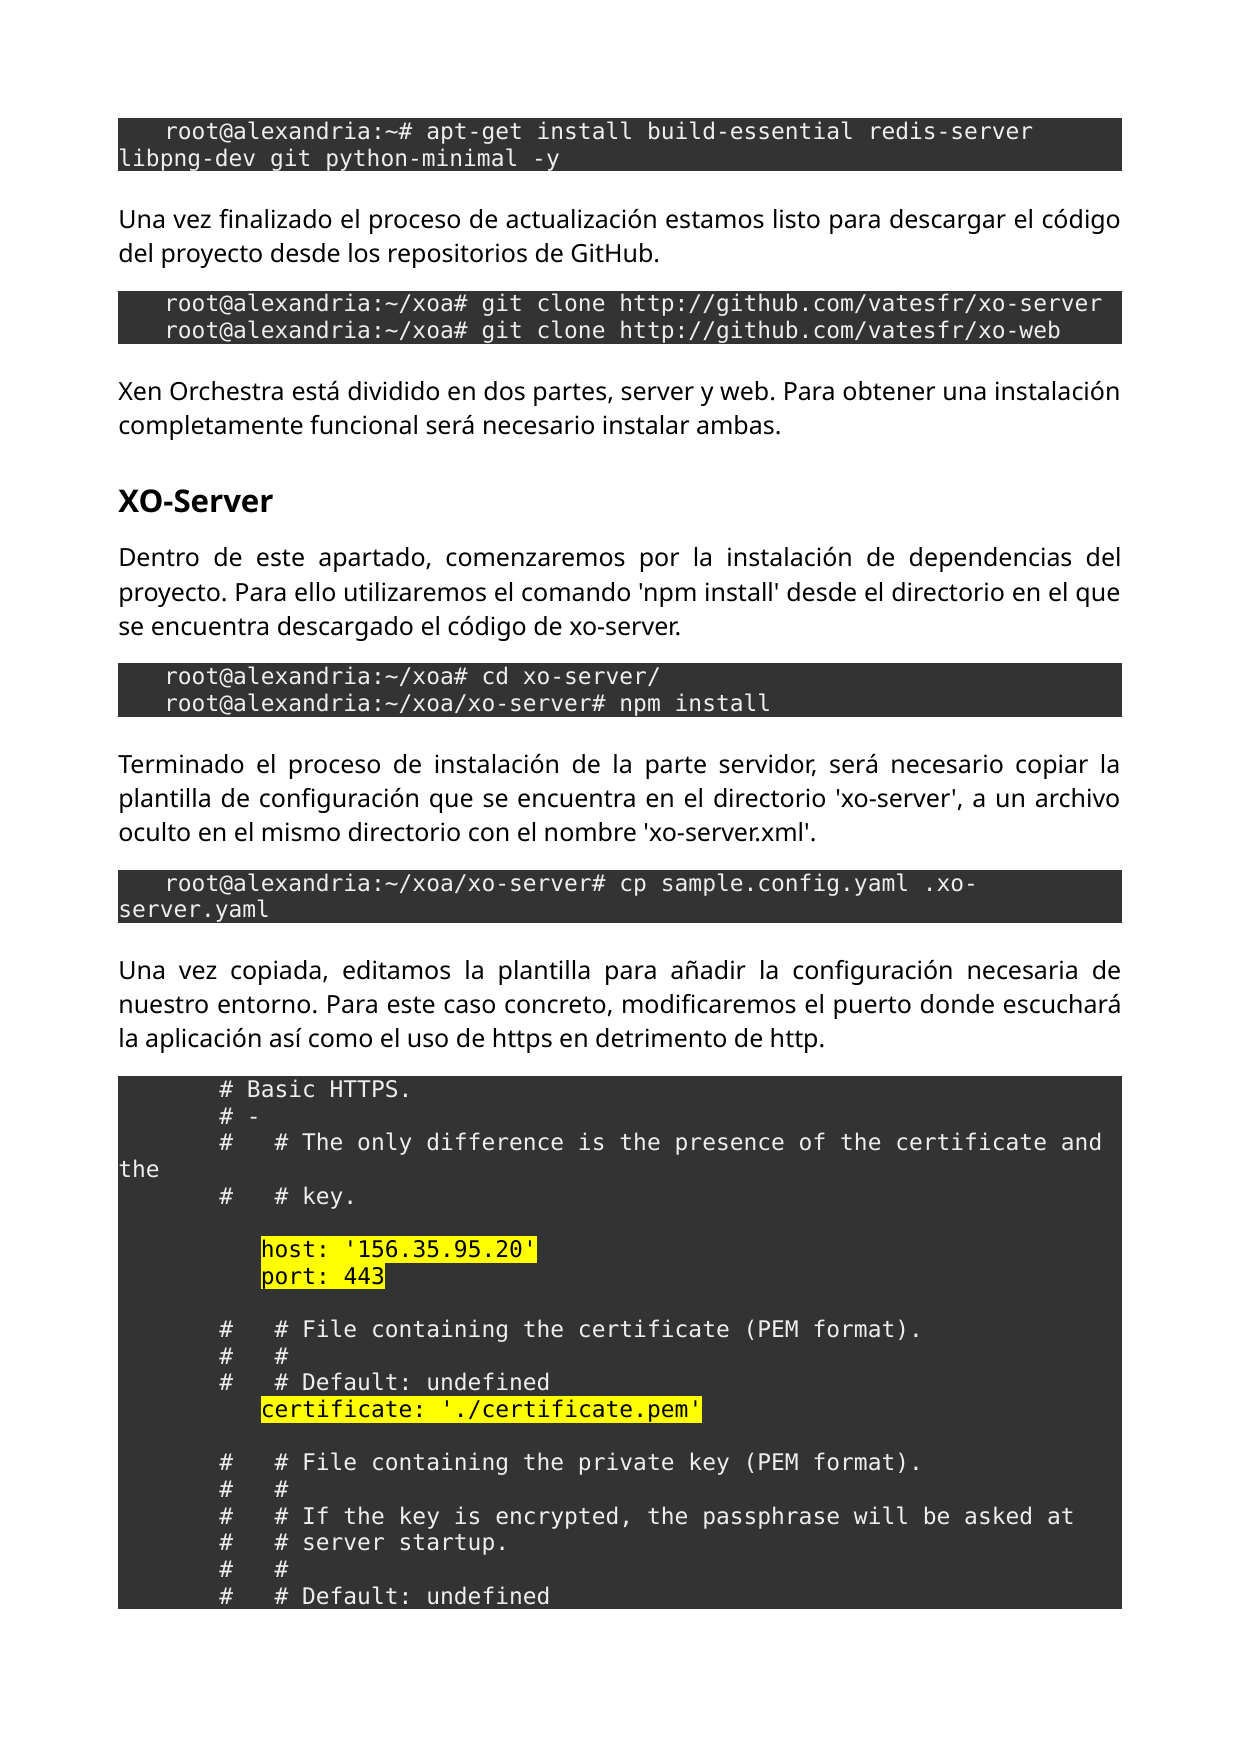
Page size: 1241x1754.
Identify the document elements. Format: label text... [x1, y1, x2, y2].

text root@alexandria:~# apt-get install build-essential redis-server libpng-dev git python-minimal -y [118, 118, 1122, 171]
text # - [118, 1103, 1122, 1129]
text root@alexandria:~/xoa/xo-server# npm install [118, 690, 1122, 717]
text # # [118, 1556, 1122, 1583]
text # # File containing the private key (PEM format). [118, 1449, 1122, 1476]
text # # server startup. [118, 1529, 1122, 1556]
text Terminado el proceso de instalación de la parte servidor, será necesario copiar la plantilla de configuración que se encuentra en el directorio 'xo-server', a un archivo oculto en el mismo directorio con el nombre 'xo-server.xml'. [118, 747, 1122, 849]
text root@alexandria:~/xoa# git clone http://github.com/vatesfr/xo-web [118, 317, 1122, 344]
text # # The only difference is the presence of the certificate and the [118, 1129, 1122, 1183]
text # # If the key is encrypted, the passphrase will be asked at [118, 1503, 1122, 1529]
text Una vez finalizado el proceso de actualización estamos listo para descargar el código del proyecto desde los repositorios de GitHub. [118, 201, 1122, 269]
text # # Default: undefined [118, 1583, 1122, 1609]
text port: 443 [118, 1263, 1122, 1289]
text Dentro de este apartado, comenzaremos por la instalación de dependencias del proyecto. Para ello utilizaremos el comando 'npm install' desde el directorio en el que se encuentra descargado el código de xo-server. [118, 540, 1122, 642]
text Una vez copiada, editamos la plantilla para añadir la configuración necesaria de nuestro entorno. Para este caso concreto, modificaremos el puerto donde escuchará la aplicación así como el uso de https en detrimento de http. [118, 953, 1122, 1055]
text host: '156.35.95.20' [118, 1236, 1122, 1263]
text certificate: './certificate.pem' [118, 1396, 1122, 1423]
text root@alexandria:~/xoa# git clone http://github.com/vatesfr/xo-server [118, 291, 1122, 317]
text Xen Orchestra está dividido en dos partes, server y web. Para obtener una instalación completamente funcional será necesario instalar ambas. [118, 374, 1122, 442]
text # # [118, 1343, 1122, 1369]
text # # Default: undefined [118, 1369, 1122, 1396]
text # # key. [118, 1183, 1122, 1209]
text # # [118, 1476, 1122, 1503]
text # # File containing the certificate (PEM format). [118, 1316, 1122, 1343]
subtitle XO-Server [118, 479, 1122, 522]
text # Basic HTTPS. [118, 1076, 1122, 1103]
text root@alexandria:~/xoa/xo-server# cp sample.config.yaml .xo-server.yaml [118, 870, 1122, 923]
text root@alexandria:~/xoa# cd xo-server/ [118, 663, 1122, 690]
